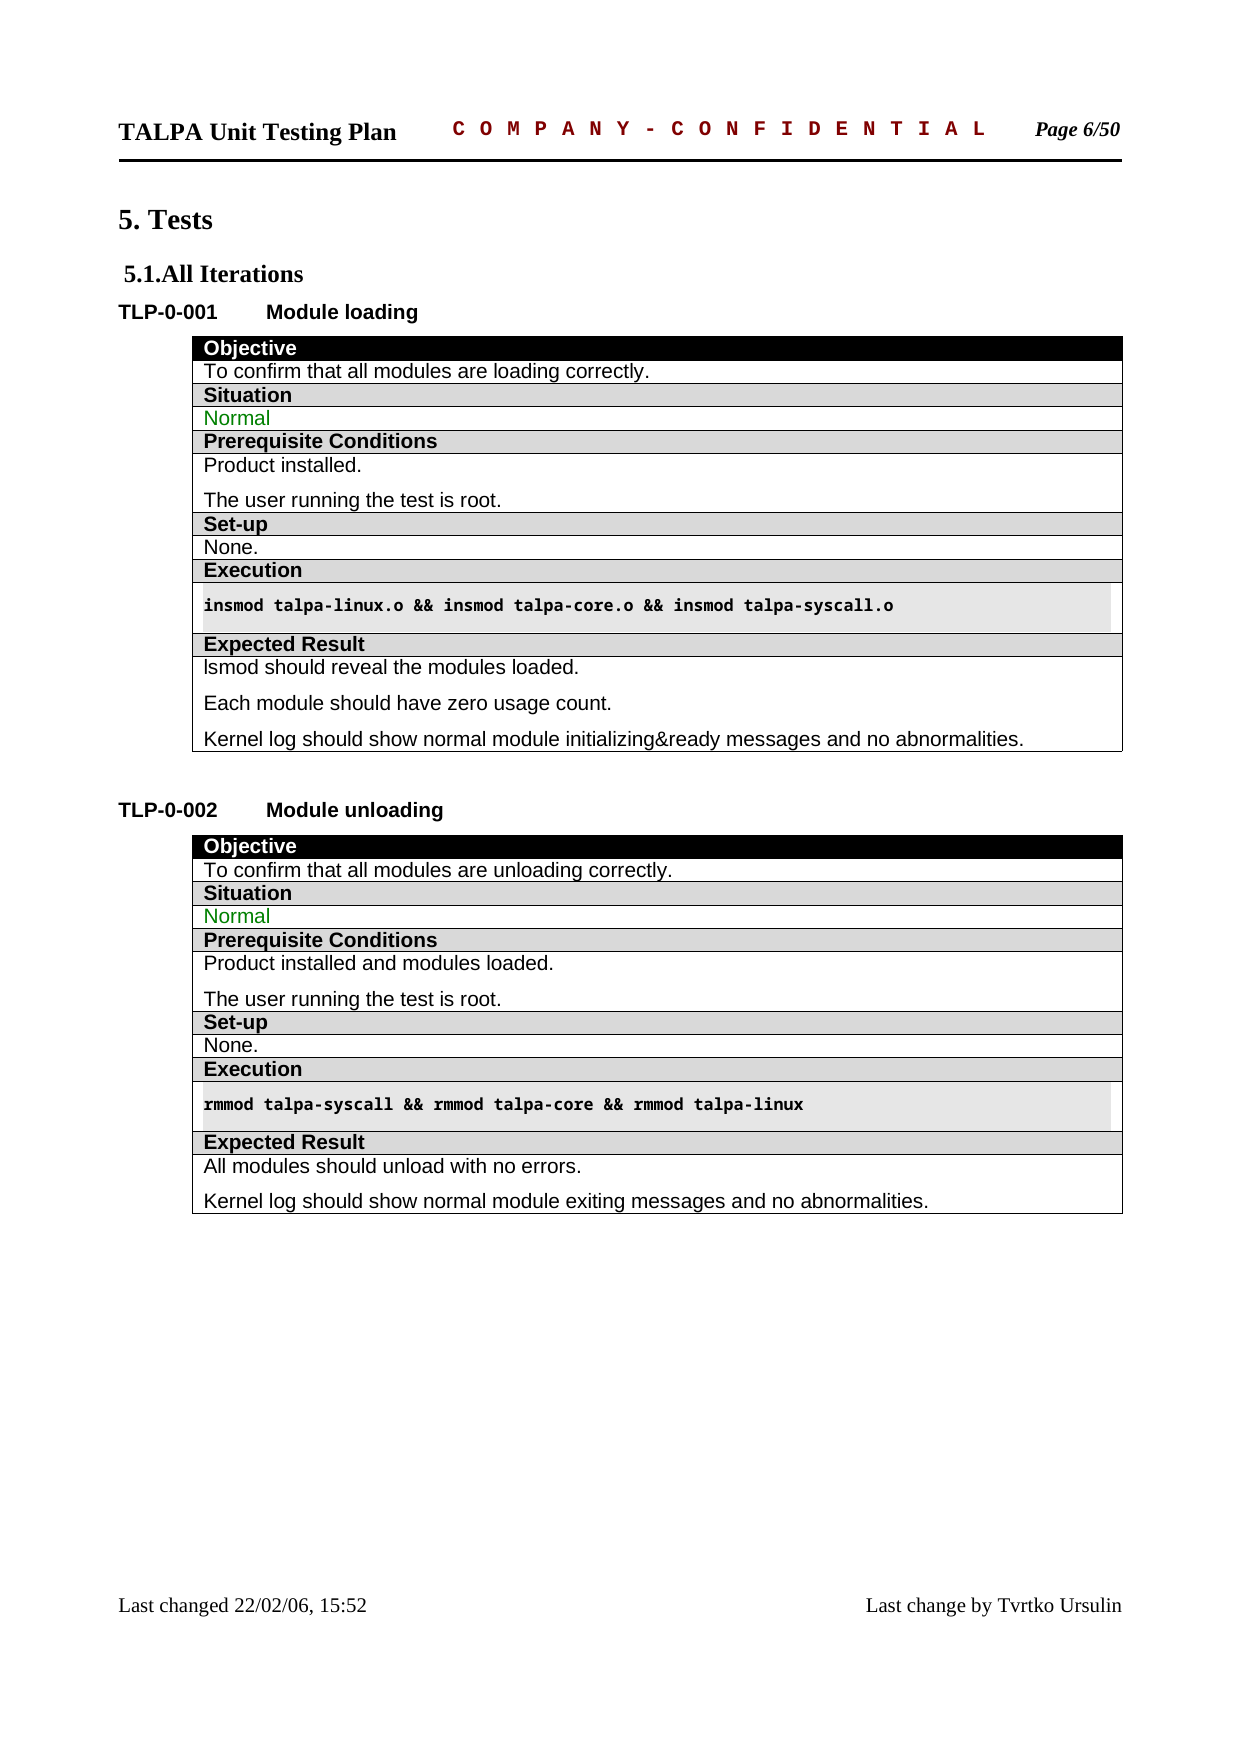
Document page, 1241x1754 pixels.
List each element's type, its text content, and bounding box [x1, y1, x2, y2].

table_cell Prerequisite Conditions [193, 431, 1122, 453]
subtitle Tests [118, 203, 1122, 235]
table_cell Product installed. The user running the test is root. [193, 454, 1122, 512]
table_cell None. [193, 1035, 1122, 1057]
table_cell Normal [193, 407, 1122, 430]
table_cell Prerequisite Conditions [193, 929, 1122, 951]
table_cell Product installed and modules loaded. The user running the test is root. [193, 952, 1122, 1011]
subtitle All Iterations [124, 260, 1122, 288]
table_cell None. [193, 536, 1122, 559]
text TLP-0-001 Module loading [118, 301, 1122, 324]
text TLP-0-002 Module unloading [118, 799, 1122, 822]
table_cell To confirm that all modules are loading correctly. [193, 361, 1122, 383]
table_cell Set-up [193, 1012, 1122, 1034]
table_cell insmod talpa-linux.o && insmod talpa-core.o && insmod talpa-syscall.o [193, 583, 1122, 633]
table_cell Execution [193, 1058, 1122, 1081]
table_cell Expected Result [193, 634, 1122, 656]
table_header Objective [193, 337, 1122, 360]
table_cell Normal [193, 906, 1122, 928]
table_cell Situation [193, 384, 1122, 406]
table_header Objective [193, 836, 1122, 858]
table_cell Execution [193, 560, 1122, 582]
table_cell lsmod should reveal the modules loaded. Each module should have zero usage count. Kernel log should show normal module initializing&ready messages and no abnormalities. [193, 657, 1122, 751]
table_cell Expected Result [193, 1132, 1122, 1154]
table_cell Set-up [193, 513, 1122, 535]
table_cell Situation [193, 882, 1122, 905]
table_cell All modules should unload with no errors. Kernel log should show normal module exiting messages and no abnormalities. [193, 1155, 1122, 1213]
table_cell To confirm that all modules are unloading correctly. [193, 859, 1122, 881]
